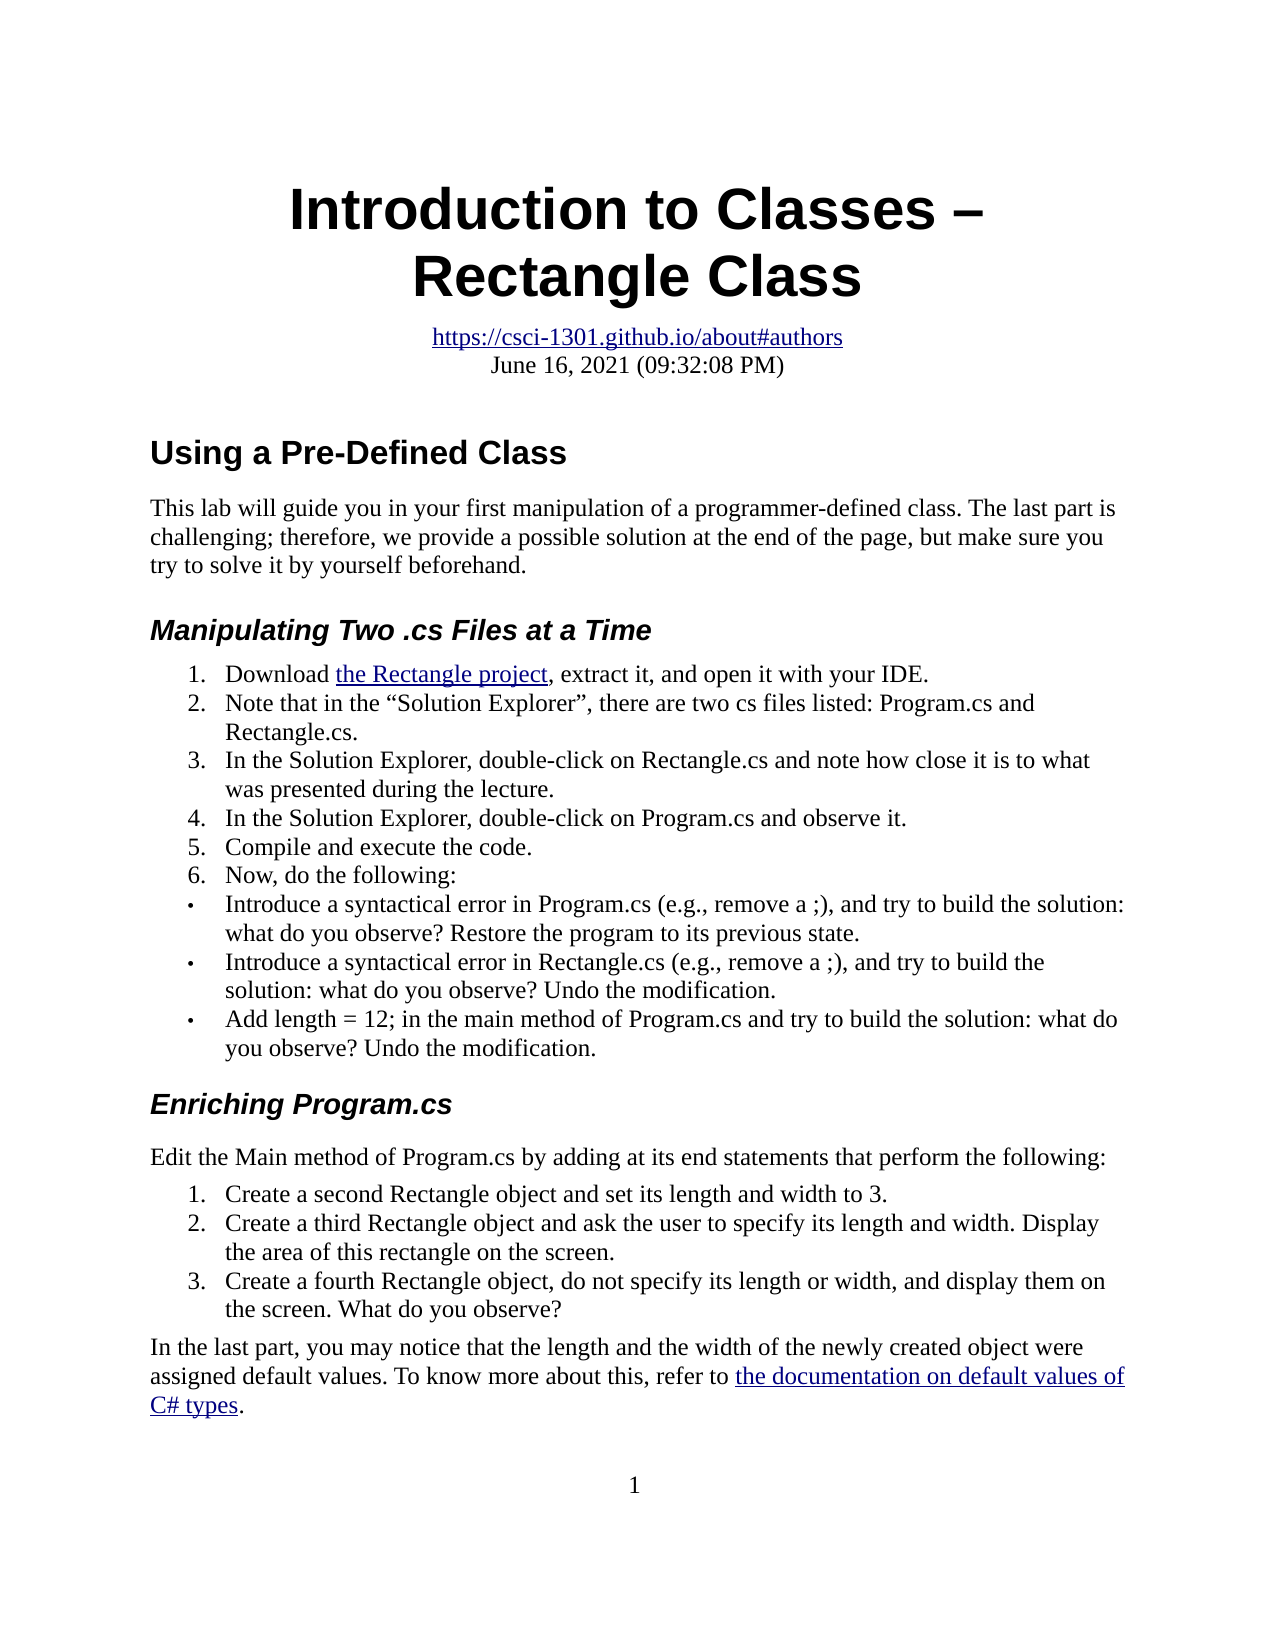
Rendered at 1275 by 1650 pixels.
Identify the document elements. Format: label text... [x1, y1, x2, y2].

list In the Solution Explorer, double-click on Rectangle.cs and note how close it is to what was presented during the lecture. [187, 746, 1125, 803]
subtitle Manipulating Two .cs Files at a Time [150, 613, 1125, 647]
list Note that in the “Solution Explorer”, there are two cs files listed: Program.cs and Rectangle.cs. [187, 688, 1125, 746]
list Create a second Rectangle object and set its length and width to 3. [187, 1179, 1125, 1208]
text June 16, 2021 (09:32:08 PM) [150, 350, 1125, 379]
text In the last part, you may notice that the length and the width of the newly created object were assigned default values. To know more about this, refer to the documentation on default values of C# types. [150, 1332, 1125, 1418]
list Introduce a syntactical error in Rectangle.cs (e.g., remove a ;), and try to build the solution: what do you observe? Undo the modification. [187, 947, 1125, 1004]
list Create a third Rectangle object and ask the user to specify its length and width. Display the area of this rectangle on the screen. [187, 1208, 1125, 1266]
subtitle Enriching Program.cs [150, 1087, 1125, 1120]
list Download the Rectangle project, extract it, and open it with your IDE. [187, 659, 1125, 688]
list Now, do the following: [187, 861, 1125, 889]
text https://csci-1301.github.io/about#authors [150, 322, 1125, 350]
list Create a fourth Rectangle object, do not specify its length or width, and display them on the screen. What do you observe? [187, 1266, 1125, 1323]
list Add length = 12; in the main method of Program.cs and try to build the solution: what do you observe? Undo the modification. [187, 1004, 1125, 1062]
list In the Solution Explorer, double-click on Program.cs and observe it. [187, 803, 1125, 832]
list Introduce a syntactical error in Program.cs (e.g., remove a ;), and try to build the solution: what do you observe? Restore the program to its previous state. [187, 889, 1125, 947]
text This lab will guide you in your first manipulation of a programmer-defined class. The last part is challenging; therefore, we provide a possible solution at the end of the page, but make sure you try to solve it by yourself beforehand. [150, 493, 1125, 579]
text Edit the Main method of Program.cs by adding at its end statements that perform the following: [150, 1142, 1125, 1171]
subtitle Using a Pre-Defined Class [150, 433, 1125, 472]
title Introduction to Classes – Rectangle Class [150, 175, 1125, 309]
list Compile and execute the code. [187, 832, 1125, 861]
